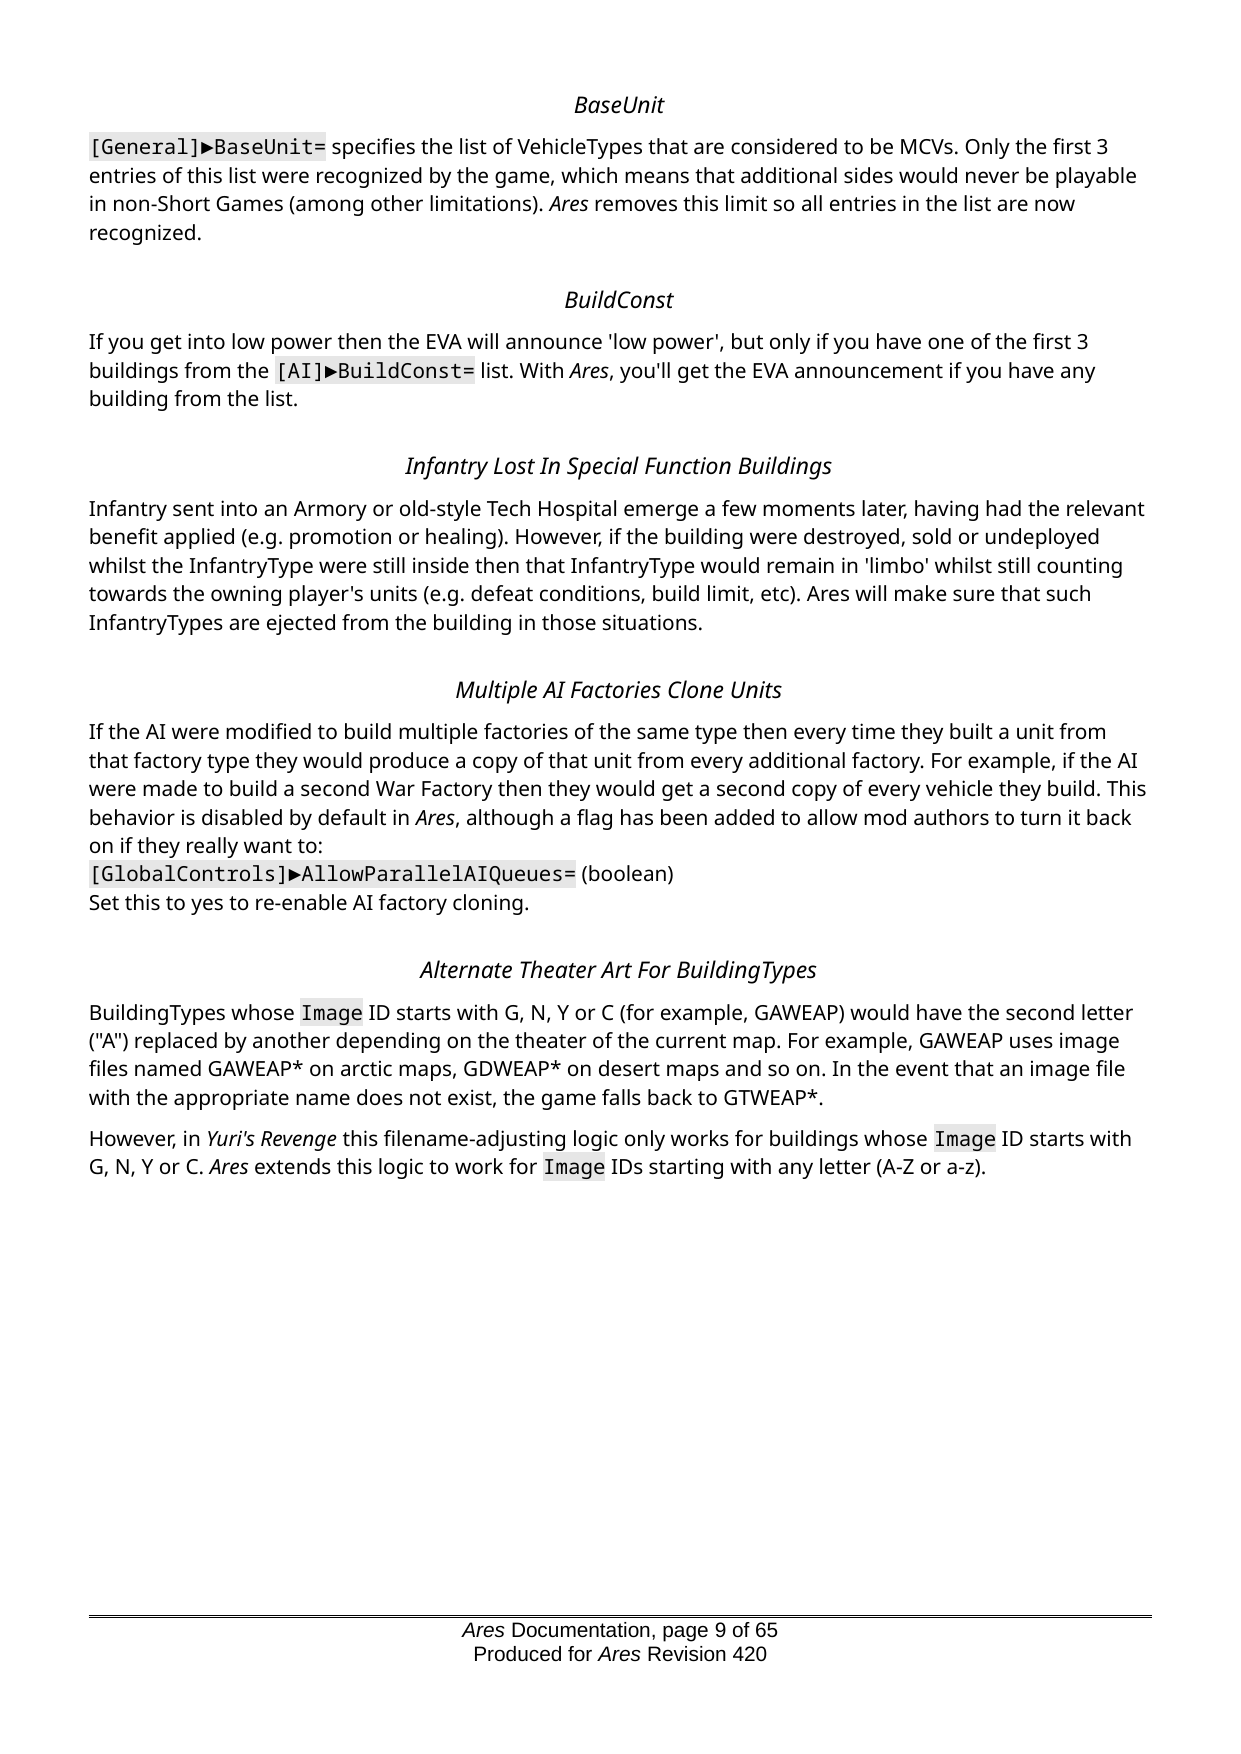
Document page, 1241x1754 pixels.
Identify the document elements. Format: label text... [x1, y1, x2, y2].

text BuildingTypes whose Image ID starts with G, N, Y or C (for example, GAWEAP) would have the second letter ("A") replaced by another depending on the theater of the current map. For example, GAWEAP uses image files named GAWEAP* on arctic maps, GDWEAP* on desert maps and so on. In the event that an image file with the appropriate name does not exist, the game falls back to GTWEAP*. [88, 998, 1152, 1111]
subtitle Alternate Theater Art For BuildingTypes [88, 954, 1152, 985]
subtitle Infantry Lost In Special Function Buildings [88, 450, 1152, 481]
subtitle Multiple AI Factories Clone Units [88, 673, 1152, 705]
subtitle BuildConst [88, 283, 1152, 315]
text If the AI were modified to build multiple factories of the same type then every time they built a unit from that factory type they would produce a copy of that unit from every additional factory. For example, if the AI were made to build a second War Factory then they would get a second copy of every vehicle they build. This behavior is disabled by default in Ares, although a flag has been added to allow mod authors to turn it back on if they really want to: [GlobalControls]►AllowParallelAIQueues= (boolean) Set this to yes to re-enable AI factory cloning. [88, 717, 1152, 916]
text However, in Yuri's Revenge this filename-adjusting logic only works for buildings whose Image ID starts with G, N, Y or C. Ares extends this logic to work for Image IDs starting with any letter (A-Z or a-z). [88, 1124, 1152, 1181]
text [General]►BaseUnit= specifies the list of VehicleTypes that are considered to be MCVs. Only the first 3 entries of this list were recognized by the game, which means that additional sides would never be playable in non-Short Games (among other limitations). Ares removes this limit so all entries in the list are now recognized. [88, 132, 1152, 246]
text If you get into low power then the EVA will announce 'low power', but only if you have one of the first 3 buildings from the [AI]►BuildConst= list. With Ares, you'll get the EVA announcement if you have any building from the list. [88, 327, 1152, 413]
subtitle BaseUnit [88, 88, 1152, 120]
text Infantry sent into an Armory or old-style Tech Hospital emerge a few moments later, having had the relevant benefit applied (e.g. promotion or healing). However, if the building were destroyed, sold or undeployed whilst the InfantryType were still inside then that InfantryType would remain in 'limbo' whilst still counting towards the owning player's units (e.g. defeat conditions, build limit, etc). Ares will make sure that such InfantryTypes are ejected from the building in those situations. [88, 494, 1152, 636]
